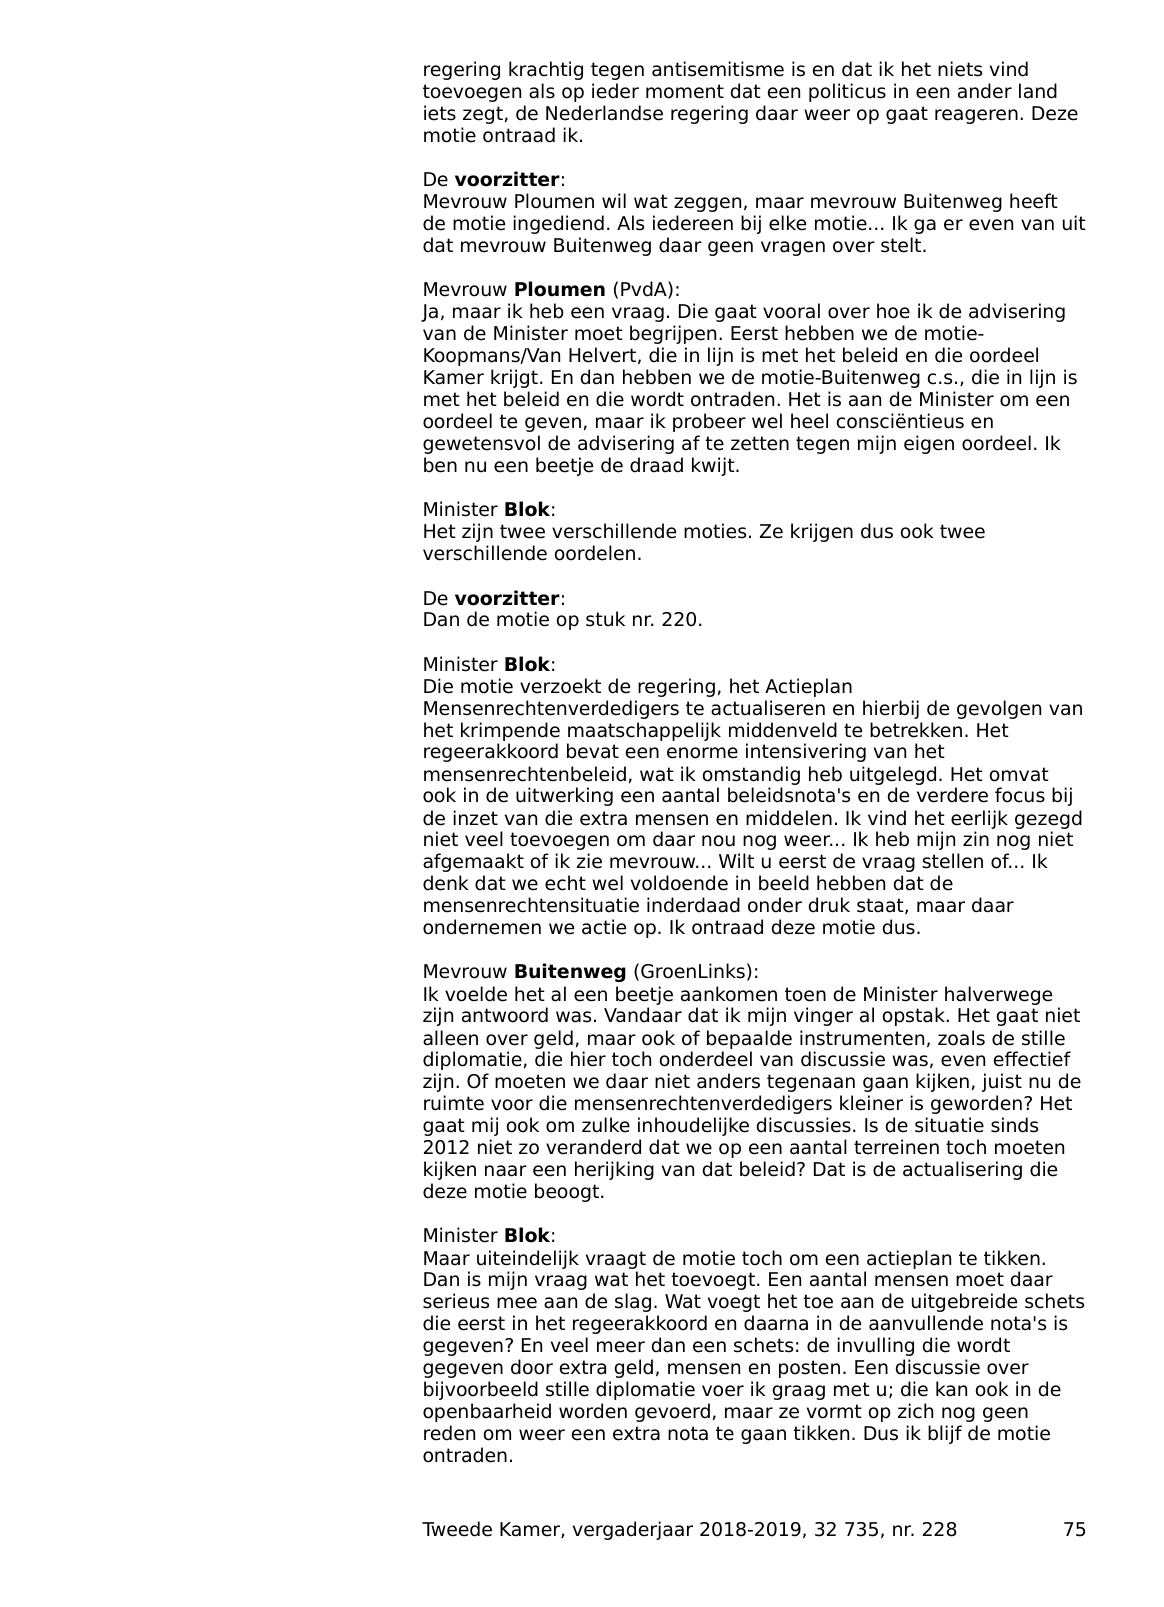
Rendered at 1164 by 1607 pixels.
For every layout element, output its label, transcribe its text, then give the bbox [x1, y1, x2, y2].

text Mevrouw Ploumen (PvdA): [422, 279, 1087, 301]
text Maar uiteindelijk vraagt de motie toch om een actieplan te tikken. Dan is mijn vraag wat het toevoegt. Een aantal mensen moet daar serieus mee aan de slag. Wat voegt het toe aan de uitgebreide schets die eerst in het regeerakkoord en daarna in de aanvullende nota's is gegeven? En veel meer dan een schets: de invulling die wordt gegeven door extra geld, mensen en posten. Een discussie over bijvoorbeeld stille diplomatie voer ik graag met u; die kan ook in de openbaarheid worden gevoerd, maar ze vormt op zich nog geen reden om weer een extra nota te gaan tikken. Dus ik blijf de motie ontraden. [422, 1247, 1087, 1467]
text Ja, maar ik heb een vraag. Die gaat vooral over hoe ik de advisering van de Minister moet begrijpen. Eerst hebben we de motie-Koopmans/Van Helvert, die in lijn is met het beleid en die oordeel Kamer krijgt. En dan hebben we de motie-Buitenweg c.s., die in lijn is met het beleid en die wordt ontraden. Het is aan de Minister om een oordeel te geven, maar ik probeer wel heel consciëntieus en gewetensvol de advisering af te zetten tegen mijn eigen oordeel. Ik ben nu een beetje de draad kwijt. [422, 301, 1087, 477]
text De voorzitter: [422, 587, 1087, 609]
text Ik voelde het al een beetje aankomen toen de Minister halverwege zijn antwoord was. Vandaar dat ik mijn vinger al opstak. Het gaat niet alleen over geld, maar ook of bepaalde instrumenten, zoals de stille diplomatie, die hier toch onderdeel van discussie was, even effectief zijn. Of moeten we daar niet anders tegenaan gaan kijken, juist nu de ruimte voor die mensenrechtenverdedigers kleiner is geworden? Het gaat mij ook om zulke inhoudelijke discussies. Is de situatie sinds 2012 niet zo veranderd dat we op een aantal terreinen toch moeten kijken naar een herijking van dat beleid? Dat is de actualisering die deze motie beoogt. [422, 983, 1087, 1203]
text Minister Blok: [422, 1225, 1087, 1247]
text De voorzitter: [422, 169, 1087, 191]
text Minister Blok: [422, 653, 1087, 676]
text Mevrouw Buitenweg (GroenLinks): [422, 961, 1087, 983]
text Die motie verzoekt de regering, het Actieplan Mensenrechtenverdedigers te actualiseren en hierbij de gevolgen van het krimpende maatschappelijk middenveld te betrekken. Het regeerakkoord bevat een enorme intensivering van het mensenrechtenbeleid, wat ik omstandig heb uitgelegd. Het omvat ook in de uitwerking een aantal beleidsnota's en de verdere focus bij de inzet van die extra mensen en middelen. Ik vind het eerlijk gezegd niet veel toevoegen om daar nou nog weer... Ik heb mijn zin nog niet afgemaakt of ik zie mevrouw... Wilt u eerst de vraag stellen of... Ik denk dat we echt wel voldoende in beeld hebben dat de mensenrechtensituatie inderdaad onder druk staat, maar daar ondernemen we actie op. Ik ontraad deze motie dus. [422, 676, 1087, 939]
text regering krachtig tegen antisemitisme is en dat ik het niets vind toevoegen als op ieder moment dat een politicus in een ander land iets zegt, de Nederlandse regering daar weer op gaat reageren. Deze motie ontraad ik. [422, 59, 1087, 147]
text Mevrouw Ploumen wil wat zeggen, maar mevrouw Buitenweg heeft de motie ingediend. Als iedereen bij elke motie... Ik ga er even van uit dat mevrouw Buitenweg daar geen vragen over stelt. [422, 191, 1087, 257]
text Dan de motie op stuk nr. 220. [422, 609, 1087, 631]
text Minister Blok: [422, 499, 1087, 521]
text Het zijn twee verschillende moties. Ze krijgen dus ook twee verschillende oordelen. [422, 521, 1087, 565]
